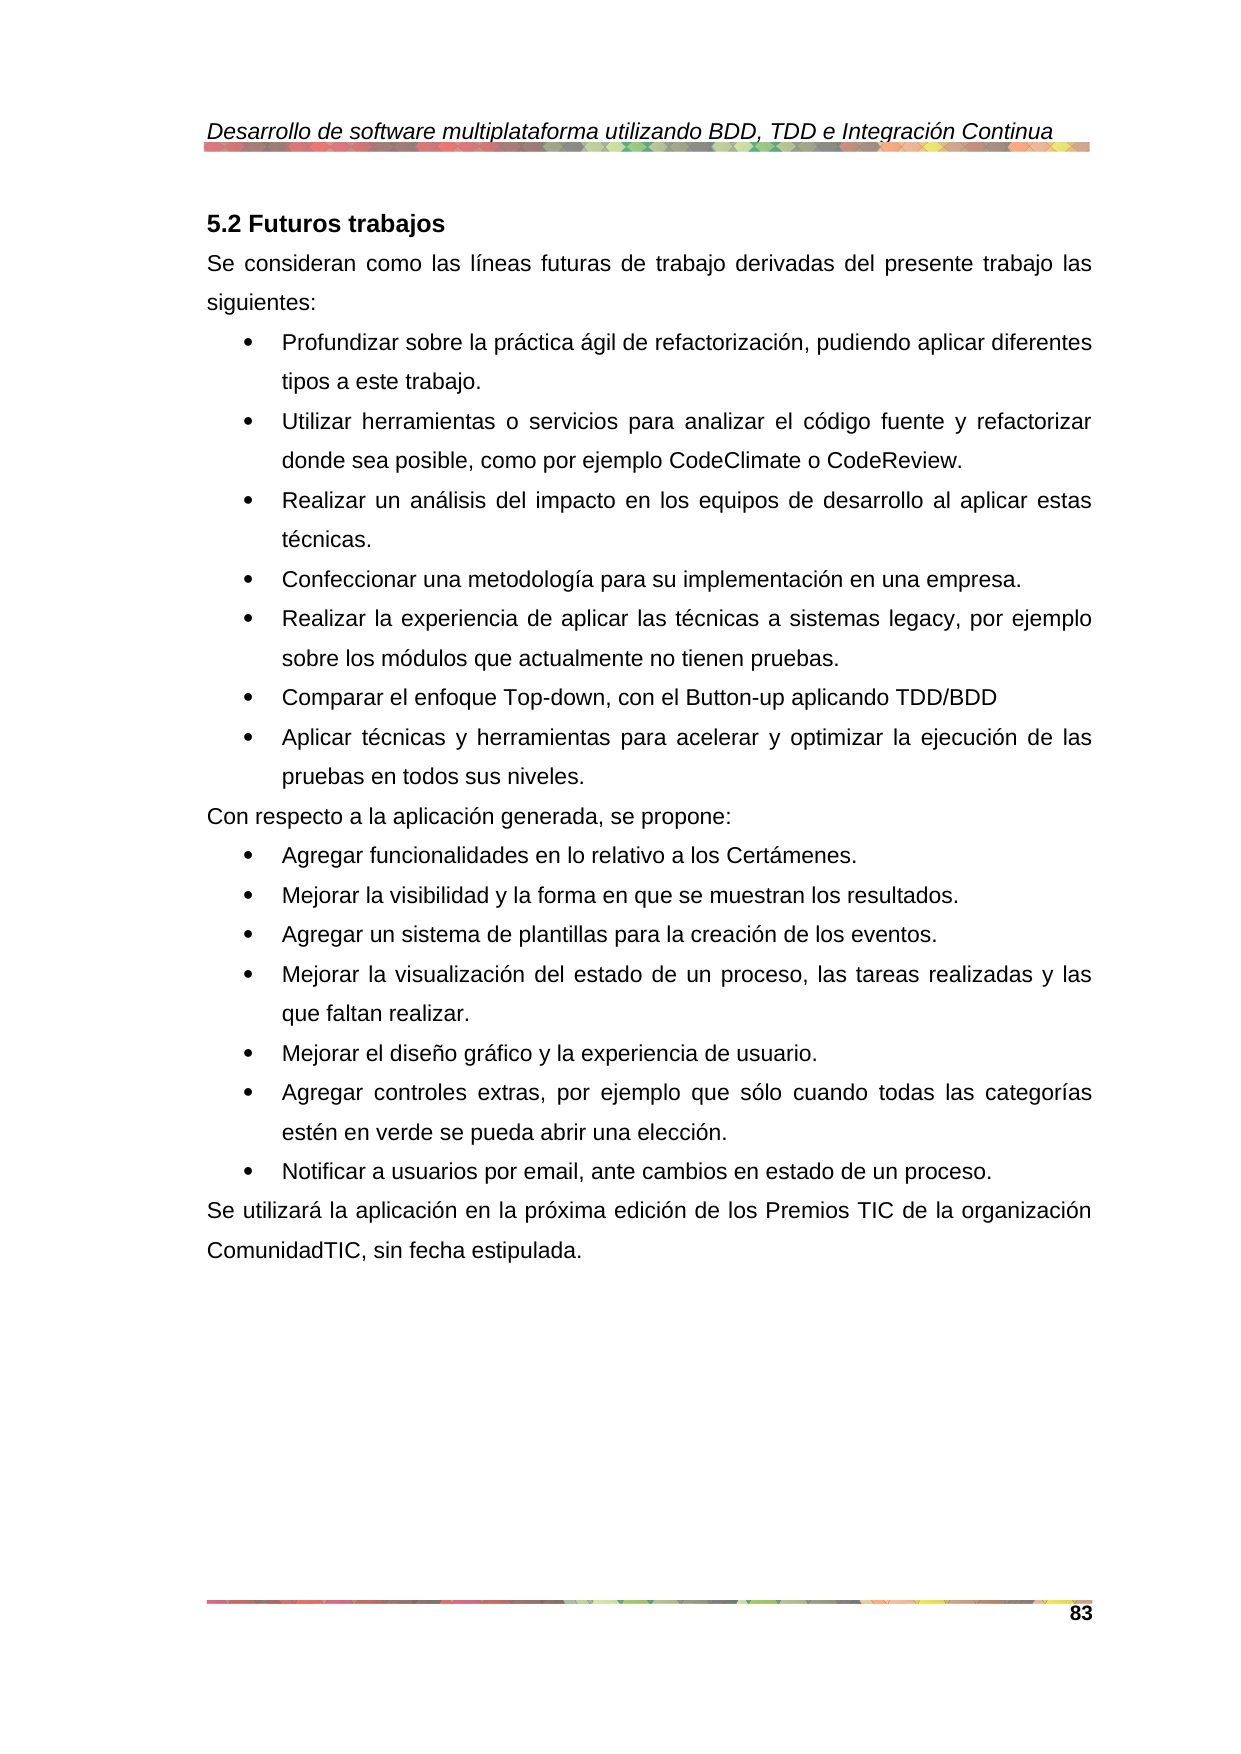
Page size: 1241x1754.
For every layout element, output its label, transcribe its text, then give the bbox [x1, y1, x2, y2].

text Con respecto a la aplicación generada, se propone: [207, 803, 1093, 829]
list Realizar un análisis del impacto en los equipos de desarrollo al aplicar estas técnicas. [244, 487, 1093, 553]
list Mejorar el diseño gráfico y la experiencia de usuario. [244, 1039, 1093, 1066]
text Se utilizará la aplicación en la próxima edición de los Premios TIC de la organización ComunidadTIC, sin fecha estipulada. [207, 1197, 1093, 1263]
list Agregar un sistema de plantillas para la creación de los eventos. [244, 921, 1093, 947]
list Notificar a usuarios por email, ante cambios en estado de un proceso. [244, 1158, 1093, 1184]
list Utilizar herramientas o servicios para analizar el código fuente y refactorizar donde sea posible, como por ejemplo CodeClimate o CodeReview. [244, 408, 1093, 474]
list Agregar controles extras, por ejemplo que sólo cuando todas las categorías estén en verde se pueda abrir una elección. [244, 1079, 1093, 1145]
list Mejorar la visibilidad y la forma en que se muestran los resultados. [244, 882, 1093, 908]
list Comparar el enfoque Top-down, con el Button-up aplicando TDD/BDD [244, 684, 1093, 711]
list Realizar la experiencia de aplicar las técnicas a sistemas legacy, por ejemplo sobre los módulos que actualmente no tienen pruebas. [244, 605, 1093, 671]
subtitle 5.2 Futuros trabajos [207, 209, 1093, 237]
list Profundizar sobre la práctica ágil de refactorización, pudiendo aplicar diferentes tipos a este trabajo. [244, 329, 1093, 395]
list Mejorar la visualización del estado de un proceso, las tareas realizadas y las que faltan realizar. [244, 961, 1093, 1026]
text Se consideran como las líneas futuras de trabajo derivadas del presente trabajo las siguientes: [207, 250, 1093, 316]
list Confeccionar una metodología para su implementación en una empresa. [244, 566, 1093, 592]
list Aplicar técnicas y herramientas para acelerar y optimizar la ejecución de las pruebas en todos sus niveles. [244, 724, 1093, 789]
list Agregar funcionalidades en lo relativo a los Certámenes. [244, 842, 1093, 868]
text [203, 142, 1090, 152]
text [206, 1600, 1093, 1604]
